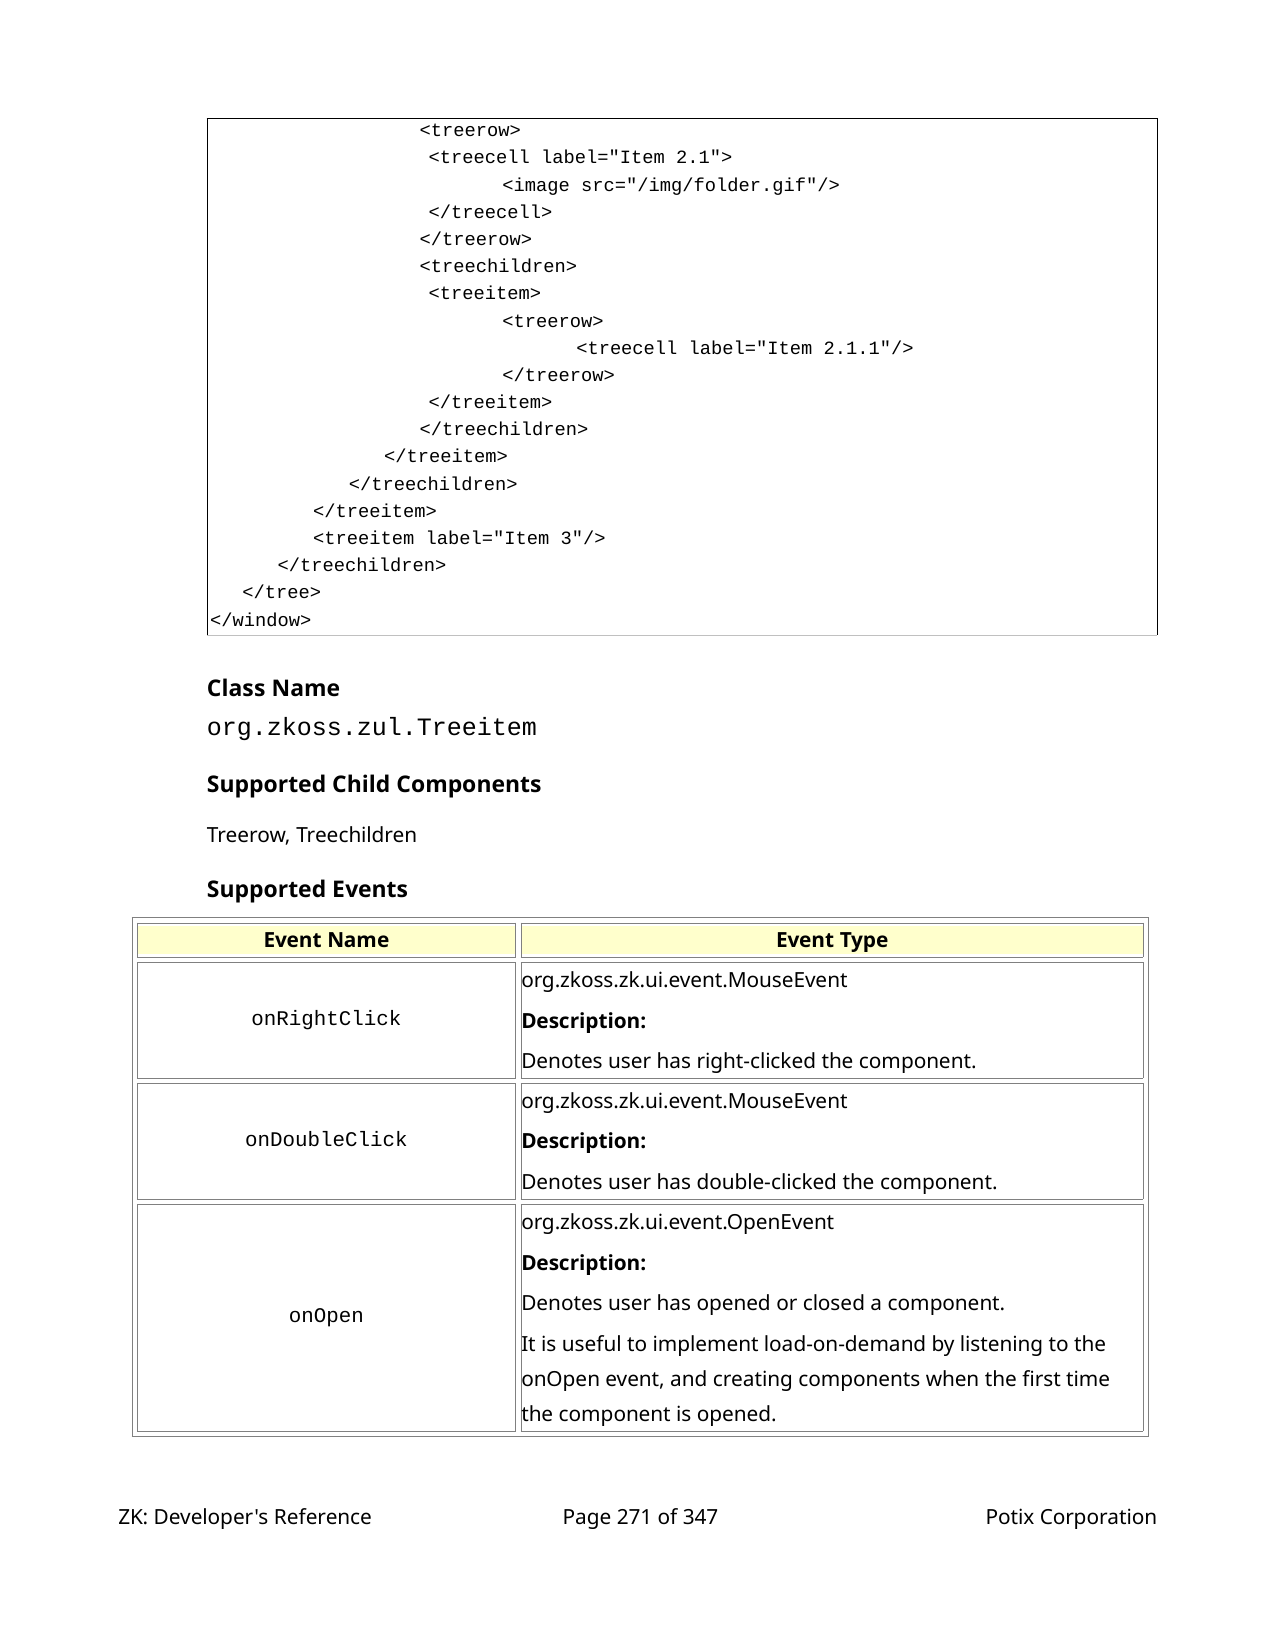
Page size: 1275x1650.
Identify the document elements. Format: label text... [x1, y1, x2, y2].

table_header Event Name [134, 918, 518, 957]
table_cell org.zkoss.zk.ui.event.MouseEvent Description: Denotes user has right-clicked the component. [518, 957, 1146, 1078]
text <treerow> [208, 308, 1157, 333]
table_cell onDoubleClick [134, 1078, 518, 1198]
subtitle Supported Events [207, 873, 1157, 905]
table_cell onOpen [134, 1199, 518, 1431]
subtitle Supported Child Components [207, 768, 1157, 799]
text </treerow> [208, 227, 1157, 251]
table_cell onRightClick [134, 957, 518, 1078]
text Treerow, Treechildren [207, 820, 1157, 848]
table_cell org.zkoss.zk.ui.event.MouseEvent Description: Denotes user has double-clicked the component. [518, 1078, 1146, 1198]
text <treecell label="Item 2.1.1"/> [208, 336, 1157, 360]
text <treeitem label="Item 3"/> [208, 526, 1157, 550]
text <treecell label="Item 2.1"> [208, 145, 1157, 169]
text </treechildren> [208, 472, 1157, 496]
text </tree> [208, 580, 1157, 604]
text </treeitem> [208, 444, 1157, 469]
text <treechildren> [208, 254, 1157, 278]
text </window> [208, 607, 1157, 635]
text </treeitem> [208, 499, 1157, 523]
text </treeitem> [208, 390, 1157, 414]
text </treechildren> [208, 553, 1157, 577]
text <treerow> [208, 119, 1157, 142]
text <image src="/img/folder.gif"/> [208, 172, 1157, 197]
text <treeitem> [208, 281, 1157, 306]
text </treerow> [208, 363, 1157, 387]
text </treecell> [208, 200, 1157, 224]
text org.zkoss.zul.Treeitem [207, 715, 1157, 743]
subtitle Class Name [207, 671, 1157, 703]
table_header Event Type [518, 918, 1146, 957]
text </treechildren> [208, 417, 1157, 441]
table_cell org.zkoss.zk.ui.event.OpenEvent Description: Denotes user has opened or closed a component. It is useful to implement load-on-demand by listening to the onOpen event, and creating components when the first time the component is opened. [518, 1199, 1146, 1431]
